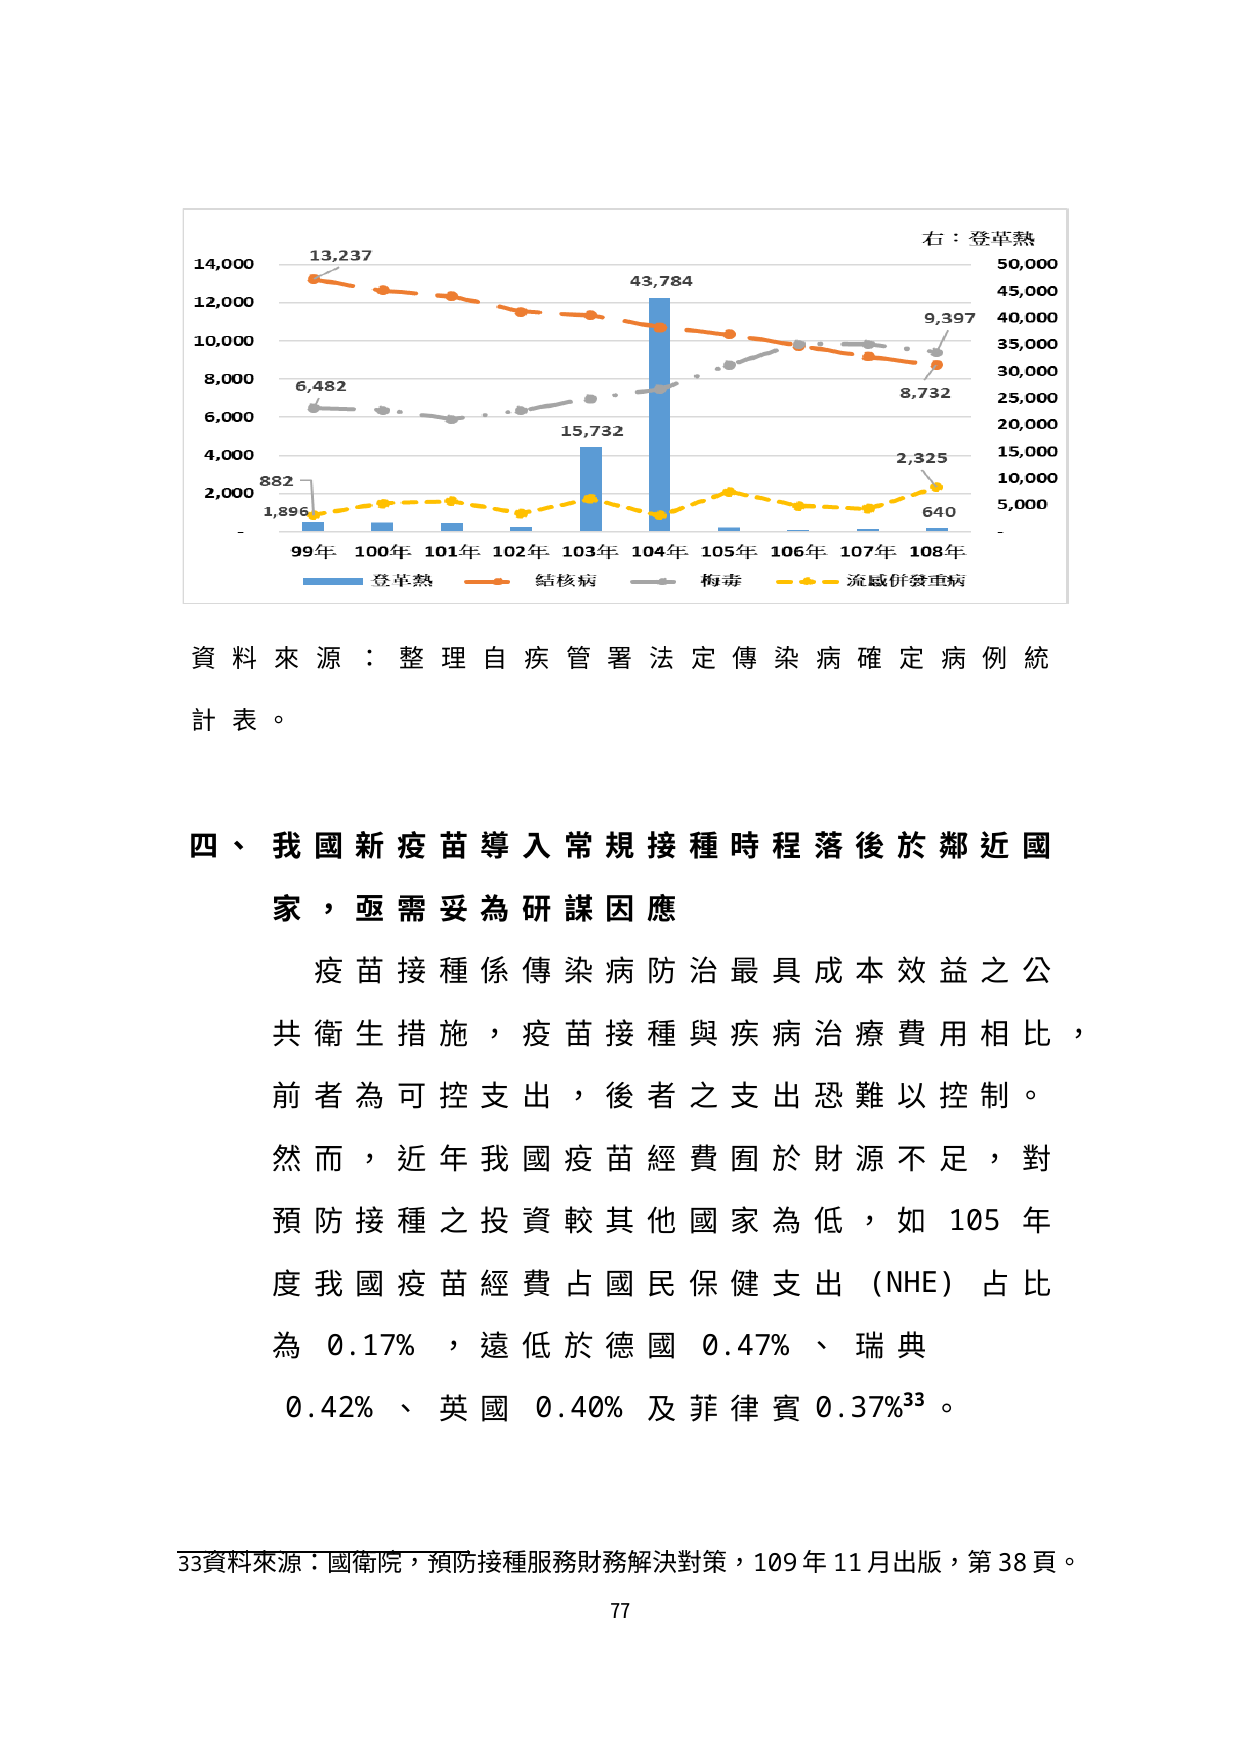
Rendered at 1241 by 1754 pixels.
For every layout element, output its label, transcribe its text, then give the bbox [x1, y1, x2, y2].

text 資料來源：國衛院，預防接種服務財務解決對策，109年11月出版，第38頁。 [177, 1552, 1063, 1577]
text 疫苗接種係傳染病防治最具成本效益之公共衛生措施，疫苗接種與疾病治療費用相比，前者為可控支出，後者之支出恐難以控制。然而，近年我國疫苗經費囿於財源不足，對預防接種之投資較其他國家為低，如105年度我國疫苗經費占國民保健支出(NHE)占比為0.17%，遠低於德國0.47%、瑞典0.42%、英國0.40%及菲律賓0.37%。 [242, 927, 1058, 1427]
text 資料來源：整理自疾管署法定傳染病確定病例統計表。 [183, 615, 1058, 740]
text 四、我國新疫苗導入常規接種時程落後於鄰近國家，亟需妥為研謀因應 [183, 802, 1058, 927]
